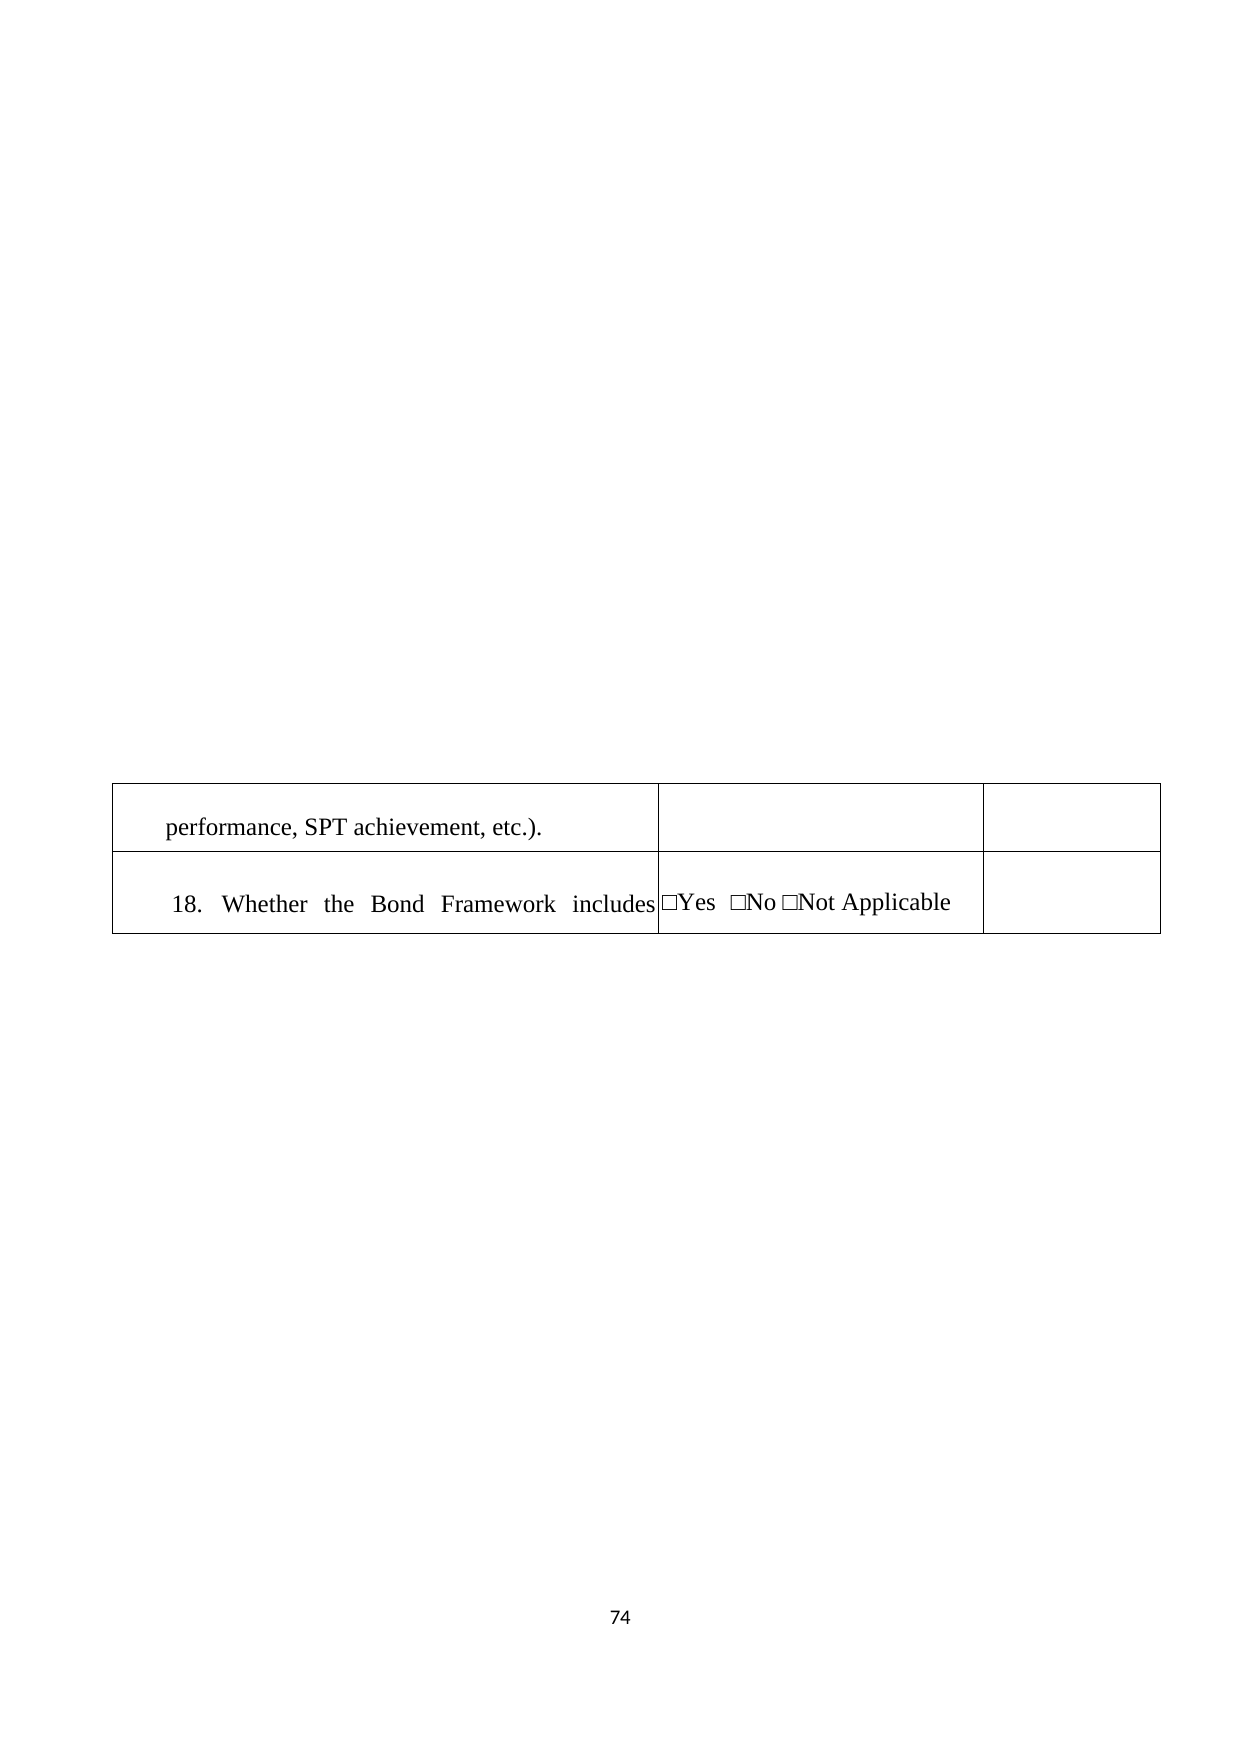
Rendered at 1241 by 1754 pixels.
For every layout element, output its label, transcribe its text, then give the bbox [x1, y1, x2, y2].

table_cell [659, 784, 983, 851]
table_cell □Yes □No □Not Applicable [659, 852, 983, 933]
table_cell [984, 852, 1160, 933]
table_cell performance, SPT achievement, etc.). [113, 784, 658, 851]
table_cell [984, 784, 1160, 851]
table_cell Whether the Bond Framework includes [113, 852, 658, 933]
